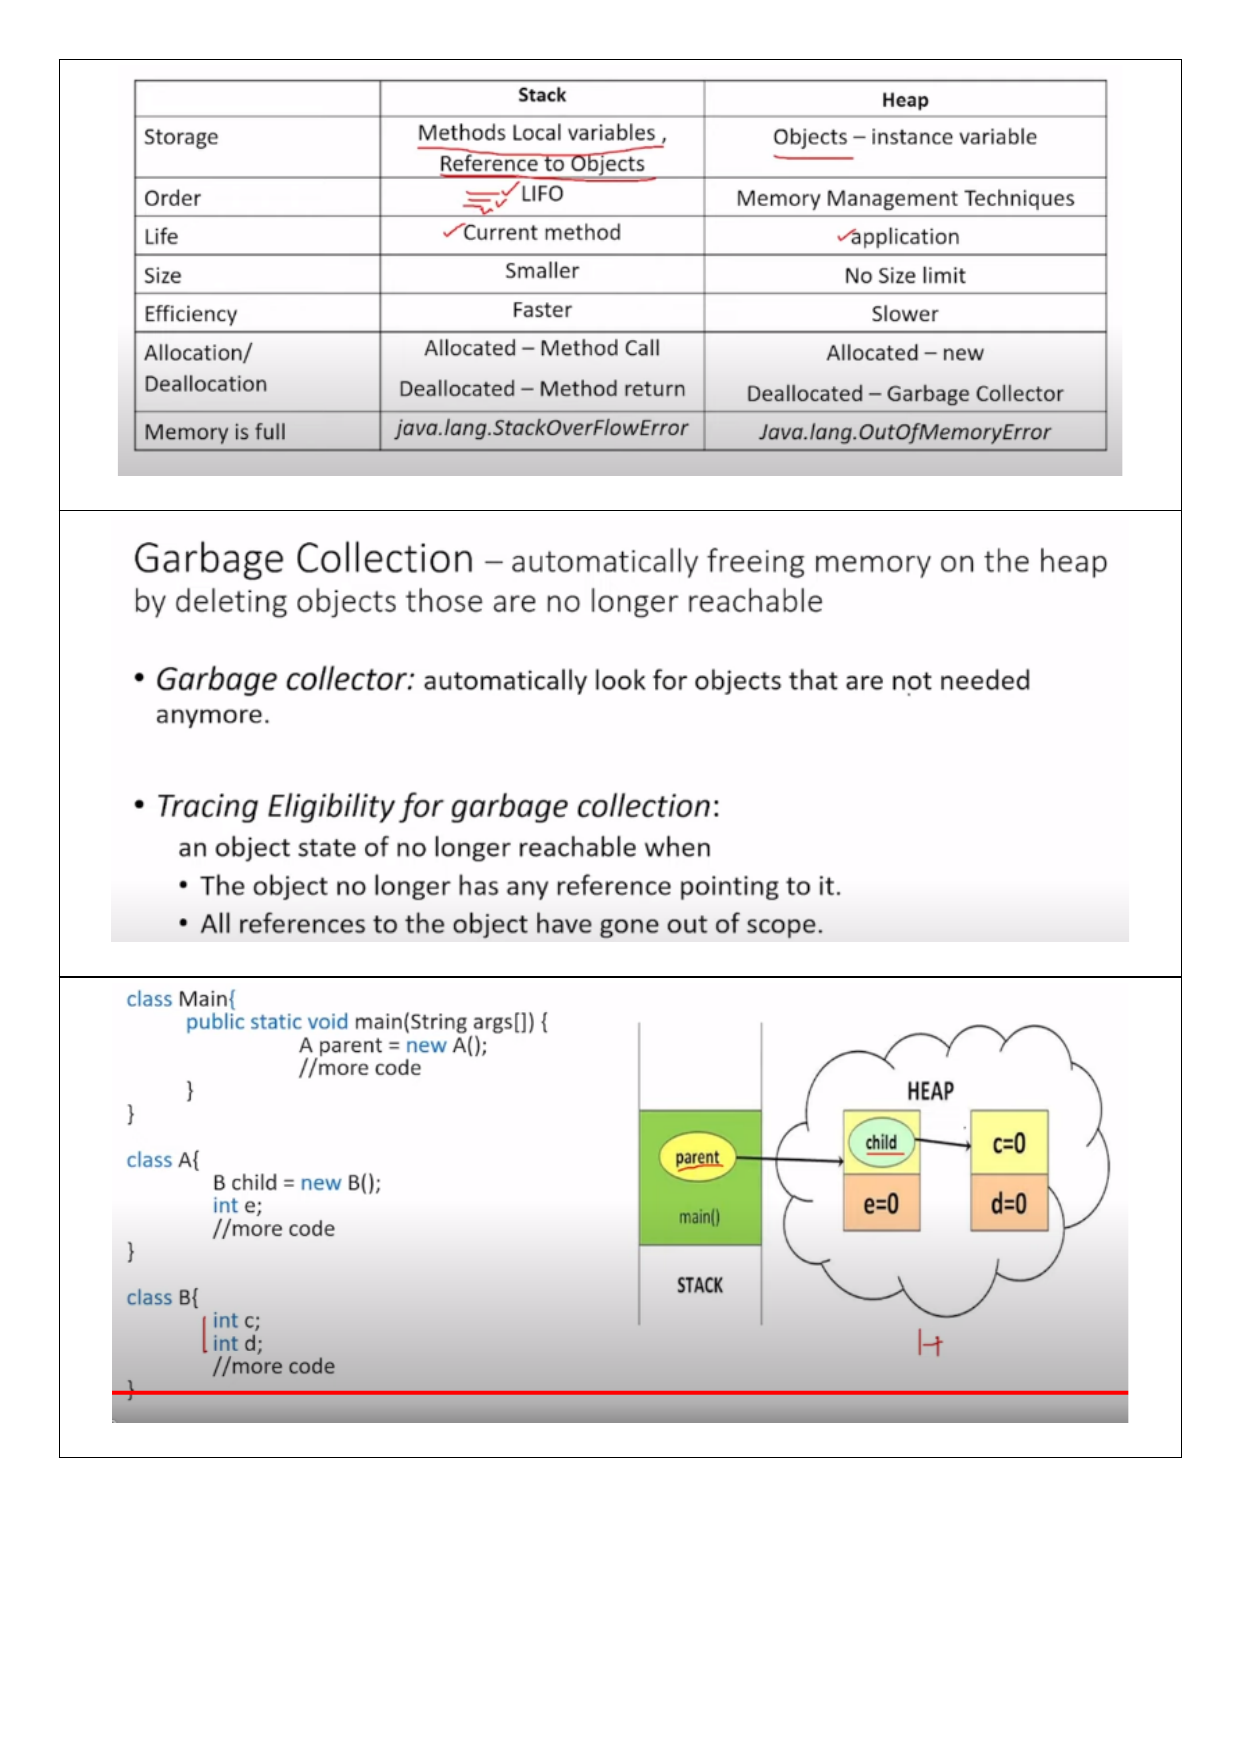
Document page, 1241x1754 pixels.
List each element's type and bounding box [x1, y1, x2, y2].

picture [112, 983, 1129, 1423]
table_cell [60, 978, 1181, 1457]
table_cell [60, 60, 1181, 510]
picture [117, 65, 1123, 476]
table_cell [60, 511, 1181, 976]
picture [111, 516, 1130, 942]
